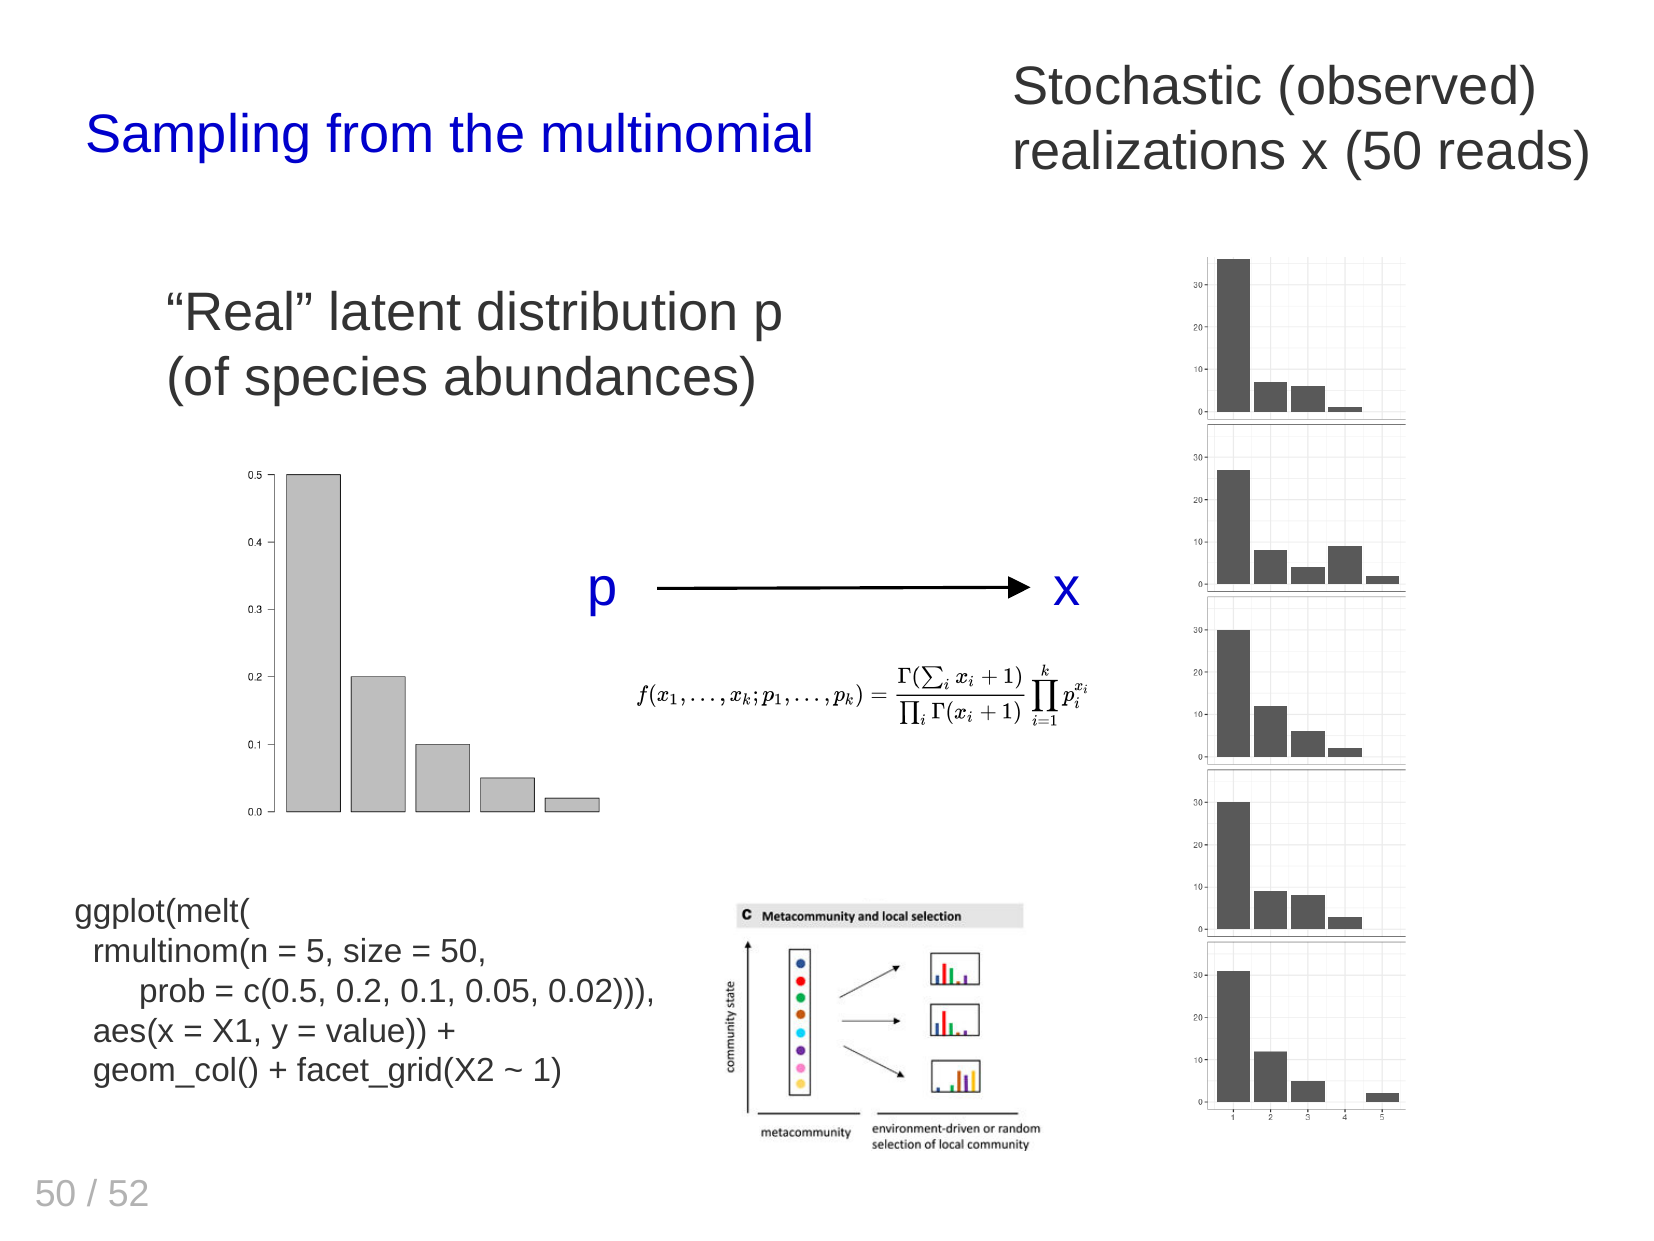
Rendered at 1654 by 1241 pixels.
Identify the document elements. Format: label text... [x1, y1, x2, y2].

picture [1190, 257, 1406, 1124]
picture [230, 462, 612, 847]
text_box <number> / 52 [20, 1165, 315, 1226]
picture [716, 898, 1058, 1152]
text_box Stochastic (observed) realizations x (50 reads) [999, 43, 1606, 187]
picture [628, 652, 1091, 733]
text_box x [1040, 544, 1095, 623]
text_box “Real” latent distribution p (of species abundances) [152, 269, 798, 413]
text_box p [574, 544, 632, 623]
text_box ggplot(melt( rmultinom(n = 5, size = 50, prob = c(0.5, 0.2, 0.1, 0.05, 0.02))), aes(x = X1, y = value)) + geom_col() + facet_grid(X2 ~ 1) [61, 882, 676, 1155]
text_box Sampling from the multinomial [72, 91, 871, 183]
